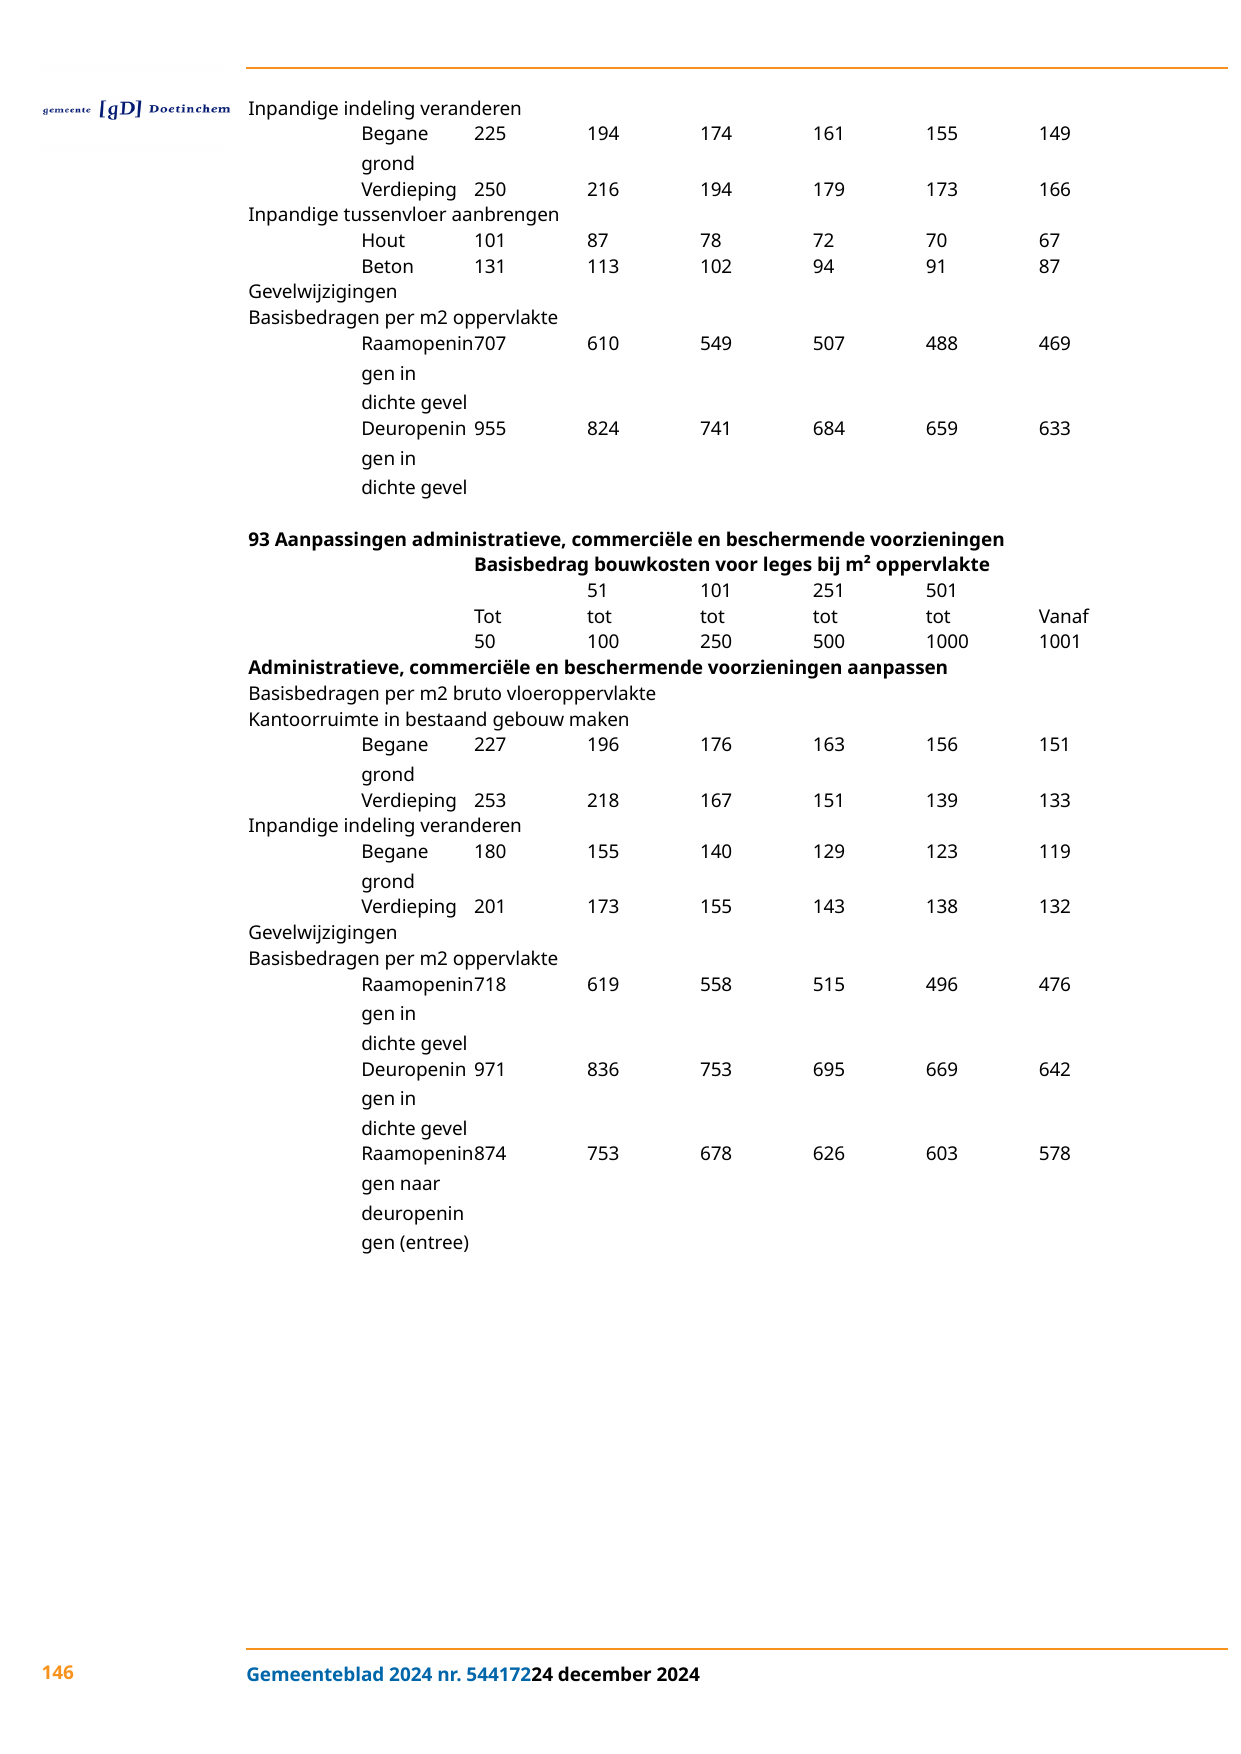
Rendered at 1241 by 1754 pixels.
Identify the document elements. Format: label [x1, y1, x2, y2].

picture [41, 47, 231, 172]
